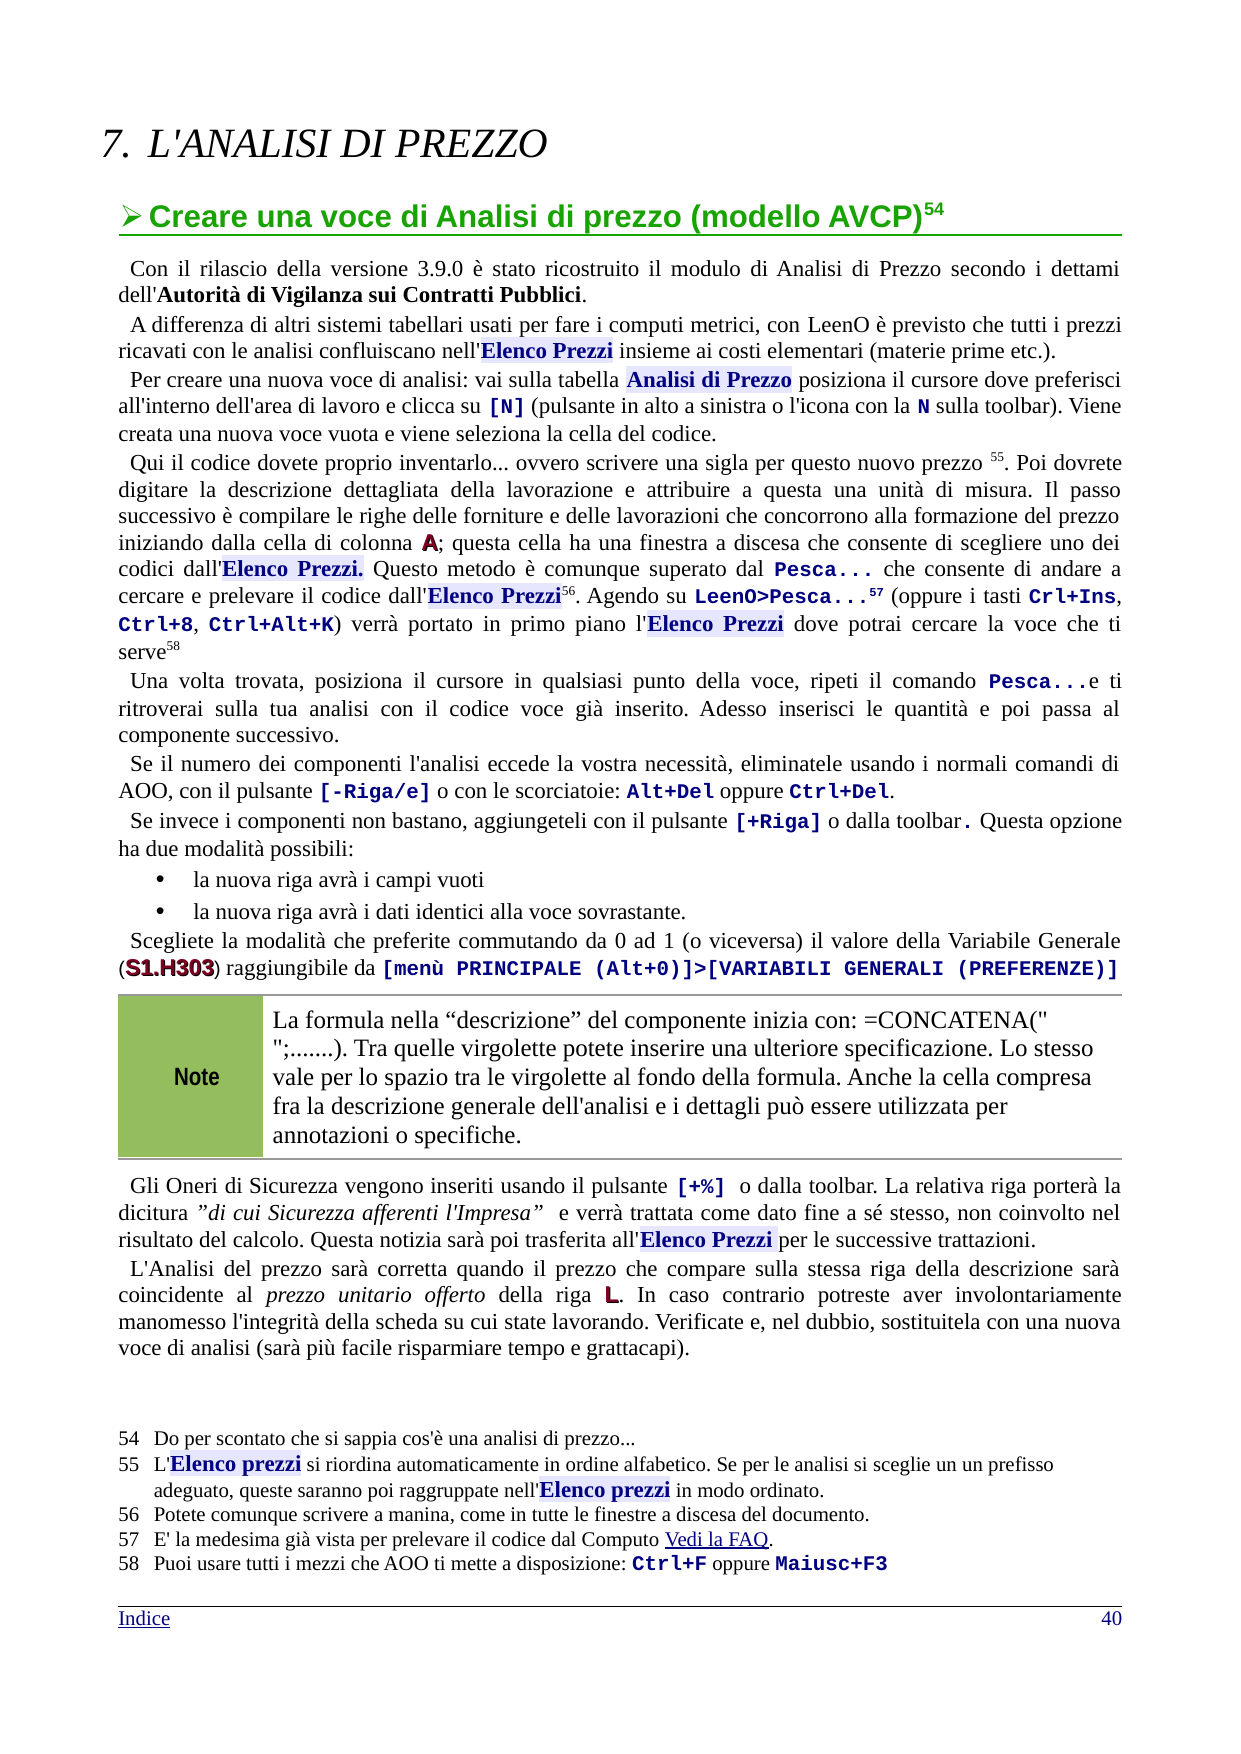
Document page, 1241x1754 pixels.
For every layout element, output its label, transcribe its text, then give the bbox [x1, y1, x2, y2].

text Se il numero dei componenti l'analisi eccede la vostra necessità, eliminatele usando i normali comandi di AOO, con il pulsante [-Riga/e] o con le scorciatoie: Alt+Del oppure Ctrl+Del. [118, 750, 1122, 804]
list Do per scontato che si sappia cos'è una analisi di prezzo... [118, 1426, 1122, 1450]
text Una volta trovata, posiziona il cursore in qualsiasi punto della voce, ripeti il comando Pesca...e ti ritroverai sulla tua analisi con il codice voce già inserito. Adesso inserisci le quantità e poi passa al componente successivo. [118, 667, 1122, 747]
text Potete comunque scrivere a manina, come in tutte le finestre a discesa del documento. [118, 1502, 1122, 1526]
list la nuova riga avrà i dati identici alla voce sovrastante. [156, 896, 1122, 924]
text L'Elenco prezzi si riordina automaticamente in ordine alfabetico. Se per le analisi si sceglie un un prefisso adeguato, queste saranno poi raggruppate nell'Elenco prezzi in modo ordinato. [118, 1450, 1122, 1502]
text Puoi usare tutti i mezzi che AOO ti mette a disposizione: Ctrl+F oppure Maiusc+F3 [118, 1551, 1122, 1576]
list la nuova riga avrà i campi vuoti [156, 864, 1122, 893]
subtitle Creare una voce di Analisi di prezzo (modello AVCP) [119, 198, 1122, 234]
subtitle L'ANALISI DI PREZZO [100, 118, 1122, 166]
text E' la medesima già vista per prelevare il codice dal Computo Vedi la FAQ. [118, 1526, 1122, 1551]
table_header La formula nella “descrizione” del componente inizia con: =CONCATENA(" ";.......). Tra quelle virgolette potete inserire una ulteriore specificazione. Lo stesso vale per lo spazio tra le virgolette al fondo della formula. Anche la cella compresa fra la descrizione generale dell'analisi e i dettagli può essere utilizzata per annotazioni o specifiche. [264, 996, 1122, 1157]
text Per creare una nuova voce di analisi: vai sulla tabella Analisi di Prezzo posiziona il cursore dove preferisci all'interno dell'area di lavoro e clicca su [N] (pulsante in alto a sinistra o l'icona con la N sulla toolbar). Viene creata una nuova voce vuota e viene seleziona la cella del codice. [118, 366, 1122, 447]
text Gli Oneri di Sicurezza vengono inseriti usando il pulsante [+%] o dalla toolbar. La relativa riga porterà la dicitura ”di cui Sicurezza afferenti l'Impresa” e verrà trattata come dato fine a sé stesso, non coinvolto nel risultato del calcolo. Questa notizia sarà poi trasferita all'Elenco Prezzi per le successive trattazioni. [118, 1172, 1122, 1252]
table_header Note [118, 996, 263, 1157]
text Qui il codice dovete proprio inventarlo... ovvero scrivere una sigla per questo nuovo prezzo . Poi dovrete digitare la descrizione dettagliata della lavorazione e attribuire a questa una unità di misura. Il passo successivo è compilare le righe delle forniture e delle lavorazioni che concorrono alla formazione del prezzo iniziando dalla cella di colonna A; questa cella ha una finestra a discesa che consente di scegliere uno dei codici dall'Elenco Prezzi. Questo metodo è comunque superato dal Pesca... che consente di andare a cercare e prelevare il codice dall'Elenco Prezzi. Agendo su LeenO>Pesca... (oppure i tasti Crl+Ins, Ctrl+8, Ctrl+Alt+K) verrà portato in primo piano l'Elenco Prezzi dove potrai cercare la voce che ti serve [118, 449, 1122, 664]
text A differenza di altri sistemi tabellari usati per fare i computi metrici, con LeenO è previsto che tutti i prezzi ricavati con le analisi confluiscano nell'Elenco Prezzi insieme ai costi elementari (materie prime etc.). [118, 311, 1122, 363]
text L'Analisi del prezzo sarà corretta quando il prezzo che compare sulla stessa riga della descrizione sarà coincidente al prezzo unitario offerto della riga L. In caso contrario potreste aver involontariamente manomesso l'integrità della scheda su cui state lavorando. Verificate e, nel dubbio, sostituitela con una nuova voce di analisi (sarà più facile risparmiare tempo e grattacapi). [118, 1255, 1122, 1361]
text Con il rilascio della versione 3.9.0 è stato ricostruito il modulo di Analisi di Prezzo secondo i dettami dell'Autorità di Vigilanza sui Contratti Pubblici. [118, 255, 1122, 308]
text Scegliete la modalità che preferite commutando da 0 ad 1 (o viceversa) il valore della Variabile Generale (S1.H303) raggiungibile da [menù PRINCIPALE (Alt+0)]>[VARIABILI GENERALI (PREFERENZE)] [118, 927, 1122, 981]
text Se invece i componenti non bastano, aggiungeteli con il pulsante [+Riga] o dalla toolbar. Questa opzione ha due modalità possibili: [118, 807, 1122, 861]
